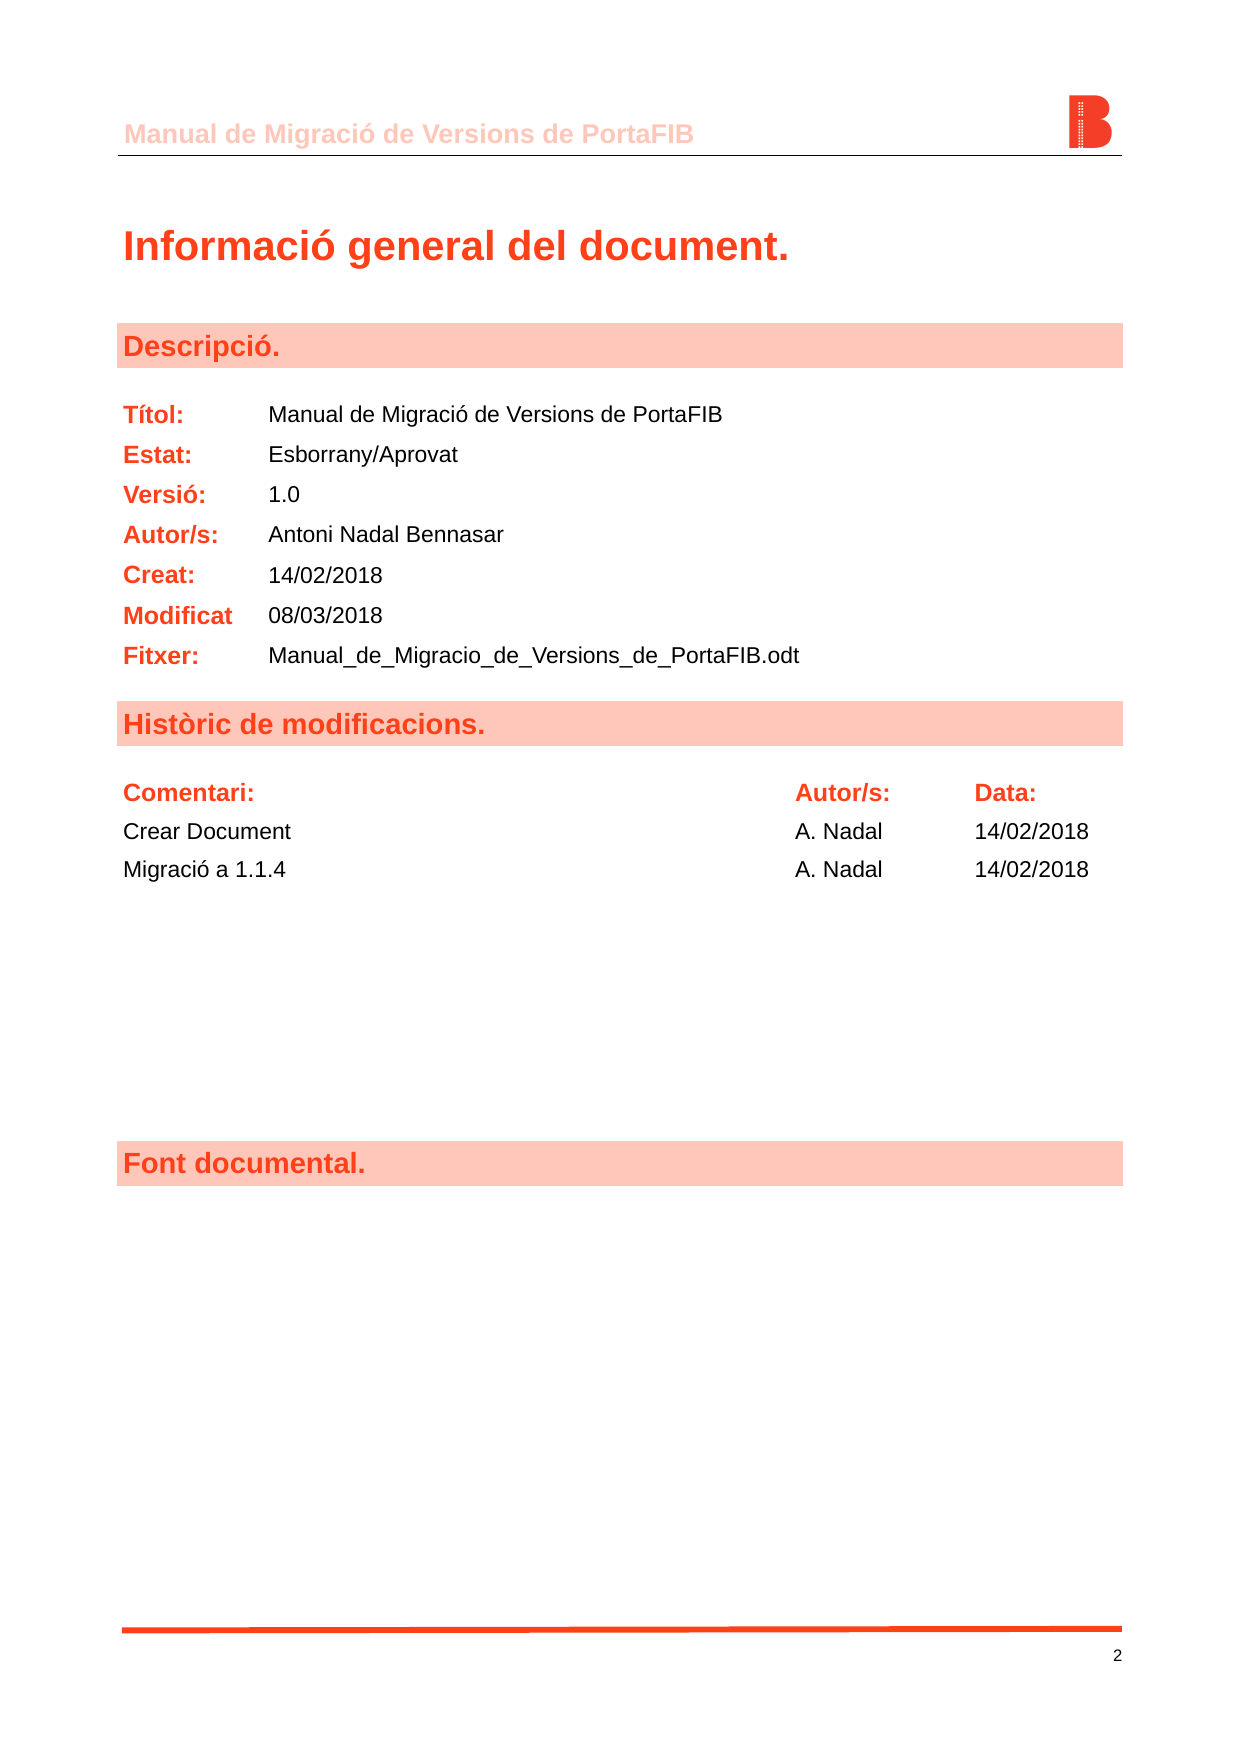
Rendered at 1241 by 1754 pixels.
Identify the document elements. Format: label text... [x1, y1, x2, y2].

table_cell [969, 1001, 1123, 1039]
table_cell [117, 1249, 1123, 1289]
table_cell Autor/s: [117, 515, 262, 555]
table_cell 14/02/2018 [969, 850, 1123, 888]
table_cell [969, 888, 1123, 926]
table_cell 08/03/2018 [262, 595, 1123, 635]
table_cell [117, 675, 1123, 701]
table_cell [117, 1186, 1123, 1211]
table_cell 1.0 [262, 474, 1123, 514]
table_cell [117, 1001, 789, 1039]
table_cell [117, 1039, 789, 1077]
table_cell [117, 746, 1123, 772]
table_cell [117, 964, 789, 1001]
table_cell Migració a 1.1.4 [117, 850, 789, 888]
table_cell Títol: [117, 394, 262, 434]
table_cell [789, 964, 969, 1001]
table_cell [969, 1039, 1123, 1077]
table_cell [969, 1077, 1123, 1115]
table_header Informació general del document. [117, 216, 1123, 323]
table_cell Manual_de_Migracio_de_Versions_de_PortaFIB.odt [262, 635, 1123, 675]
table_cell [789, 1039, 969, 1077]
table_cell 14/02/2018 [262, 555, 1123, 595]
table_cell Descripció. [117, 323, 1123, 368]
table_cell [117, 1327, 1123, 1365]
table_cell [117, 926, 789, 963]
table_cell Creat: [117, 555, 262, 595]
table_cell Autor/s: [789, 772, 969, 812]
table_cell [969, 964, 1123, 1001]
table_cell [117, 368, 1123, 394]
table_cell A. Nadal [789, 812, 969, 850]
table_cell Modificat [117, 595, 262, 635]
table_cell [117, 1077, 789, 1115]
table_cell [117, 1211, 1123, 1249]
table_cell Estat: [117, 434, 262, 474]
table_cell Versió: [117, 474, 262, 514]
table_cell Històric de modificacions. [117, 701, 1123, 746]
table_cell [117, 888, 789, 926]
table_cell [789, 1077, 969, 1115]
table_cell Font documental. [117, 1141, 1123, 1186]
table_cell Fitxer: [117, 635, 262, 675]
table_cell Crear Document [117, 812, 789, 850]
table_cell [789, 1001, 969, 1039]
table_cell Comentari: [117, 772, 789, 812]
table_cell Esborrany/Aprovat [262, 434, 1123, 474]
table_cell [789, 888, 969, 926]
table_cell [117, 1115, 1123, 1141]
table_cell A. Nadal [789, 850, 969, 888]
table_cell Antoni Nadal Bennasar [262, 515, 1123, 555]
table_cell Data: [969, 772, 1123, 812]
table_cell [969, 926, 1123, 963]
table_cell [789, 926, 969, 963]
picture [1063, 94, 1117, 150]
table_cell 14/02/2018 [969, 812, 1123, 850]
table_cell Manual de Migració de Versions de PortaFIB [262, 394, 1123, 434]
table_cell [117, 1289, 1123, 1327]
